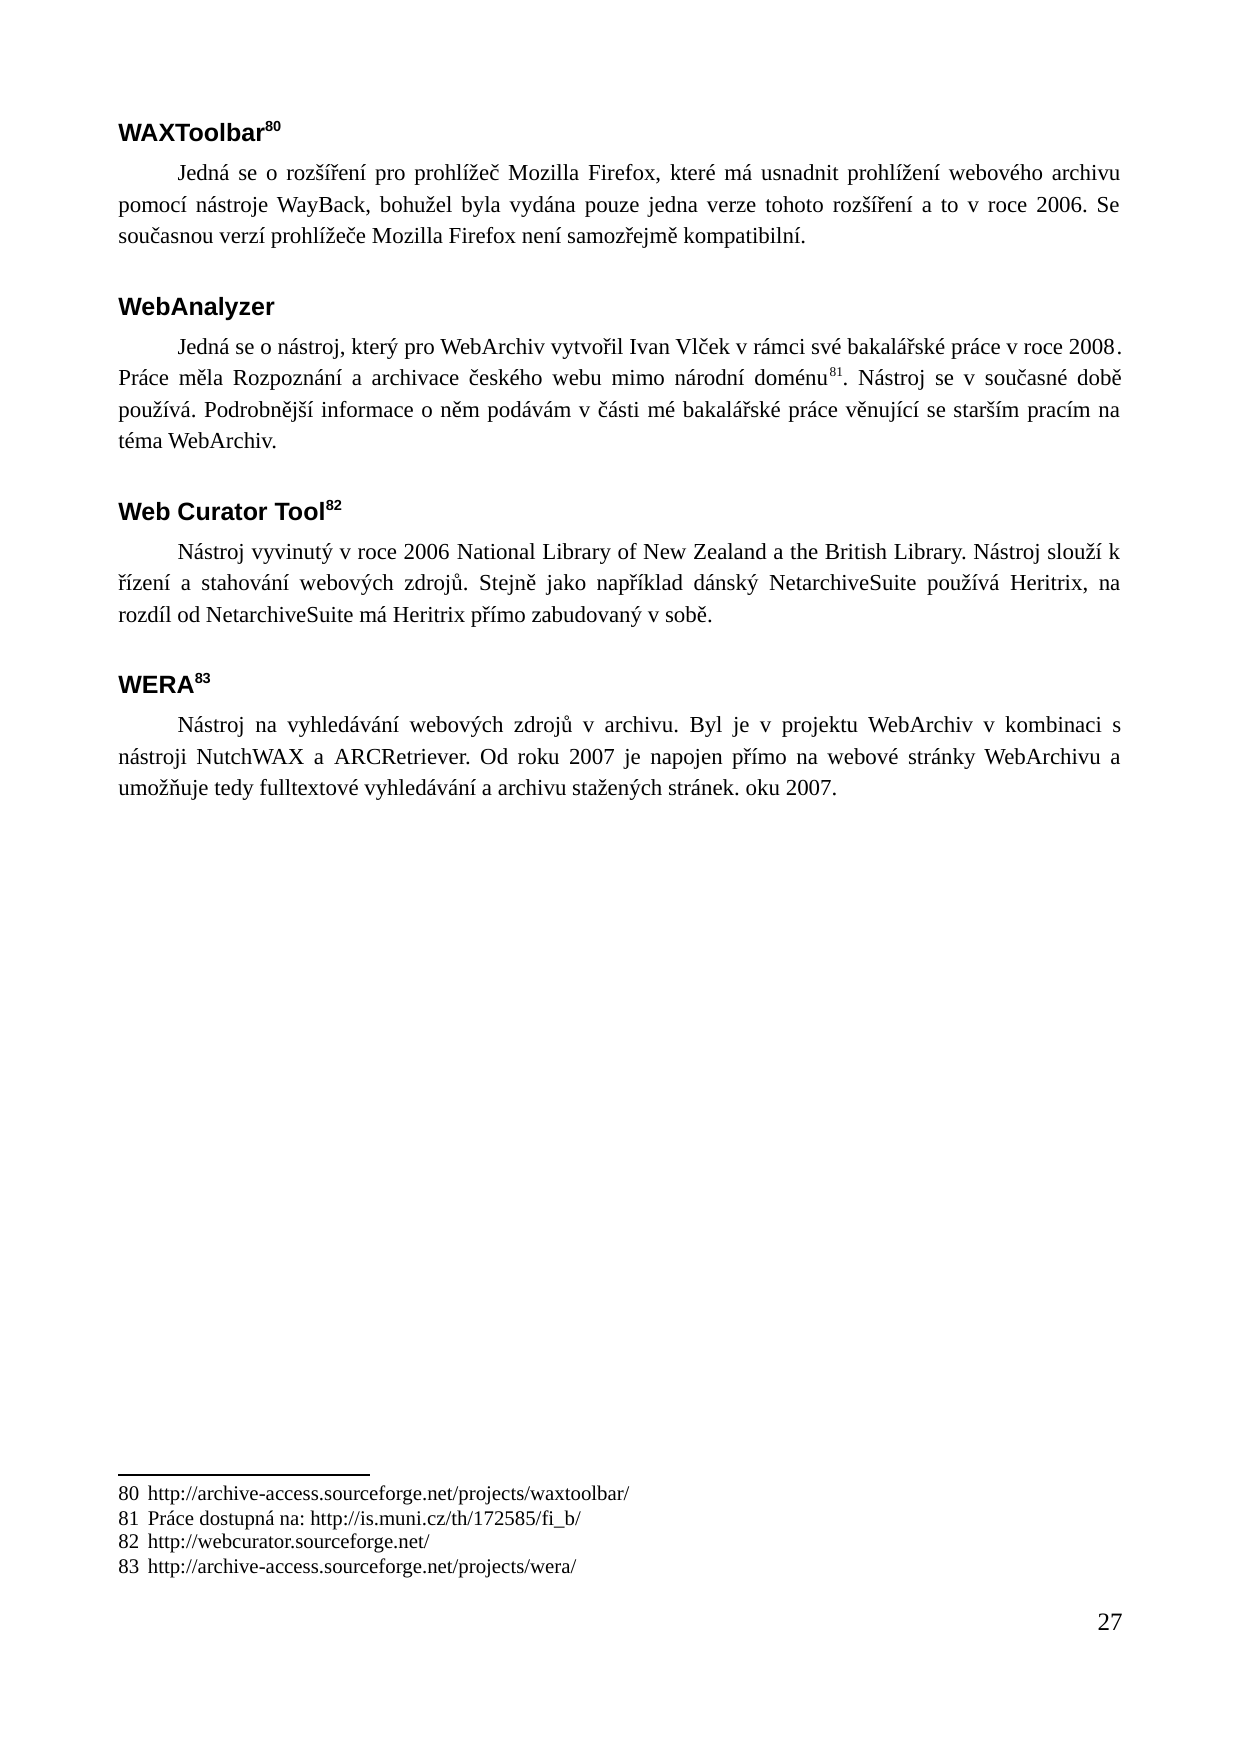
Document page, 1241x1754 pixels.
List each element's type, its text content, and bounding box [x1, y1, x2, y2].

text Jedná se o nástroj, který pro WebArchiv vytvořil Ivan Vlček v rámci své bakalářské práce v roce 2008. Práce měla Rozpoznání a archivace českého webu mimo národní doménu. Nástroj se v současné době používá. Podrobnější informace o něm podávám v části mé bakalářské práce věnující se starším pracím na téma WebArchiv. [118, 333, 1122, 454]
subtitle WERA [118, 670, 1122, 699]
text http://archive-access.sourceforge.net/projects/waxtoolbar/ [118, 1481, 1122, 1505]
text Nástroj vyvinutý v roce 2006 National Library of New Zealand a the British Library. Nástroj slouží k řízení a stahování webových zdrojů. Stejně jako například dánský NetarchiveSuite používá Heritrix, na rozdíl od NetarchiveSuite má Heritrix přímo zabudovaný v sobě. [118, 538, 1122, 627]
text http://webcurator.sourceforge.net/ [118, 1529, 1122, 1553]
text Jedná se o rozšíření pro prohlížeč Mozilla Firefox, které má usnadnit prohlížení webového archivu pomocí nástroje WayBack, bohužel byla vydána pouze jedna verze tohoto rozšíření a to v roce 2006. Se současnou verzí prohlížeče Mozilla Firefox není samozřejmě kompatibilní. [118, 159, 1122, 249]
text Práce dostupná na: http://is.muni.cz/th/172585/fi_b/ [118, 1505, 1122, 1529]
subtitle Web Curator Tool [118, 497, 1122, 525]
text http://archive-access.sourceforge.net/projects/wera/ [118, 1553, 1122, 1578]
subtitle WAXToolbar [118, 118, 1122, 147]
text Nástroj na vyhledávání webových zdrojů v archivu. Byl je v projektu WebArchiv v kombinaci s nástroji NutchWAX a ARCRetriever. Od roku 2007 je napojen přímo na webové stránky WebArchivu a umožňuje tedy fulltextové vyhledávání a archivu stažených stránek. oku 2007. [118, 711, 1122, 801]
subtitle WebAnalyzer [118, 292, 1122, 320]
